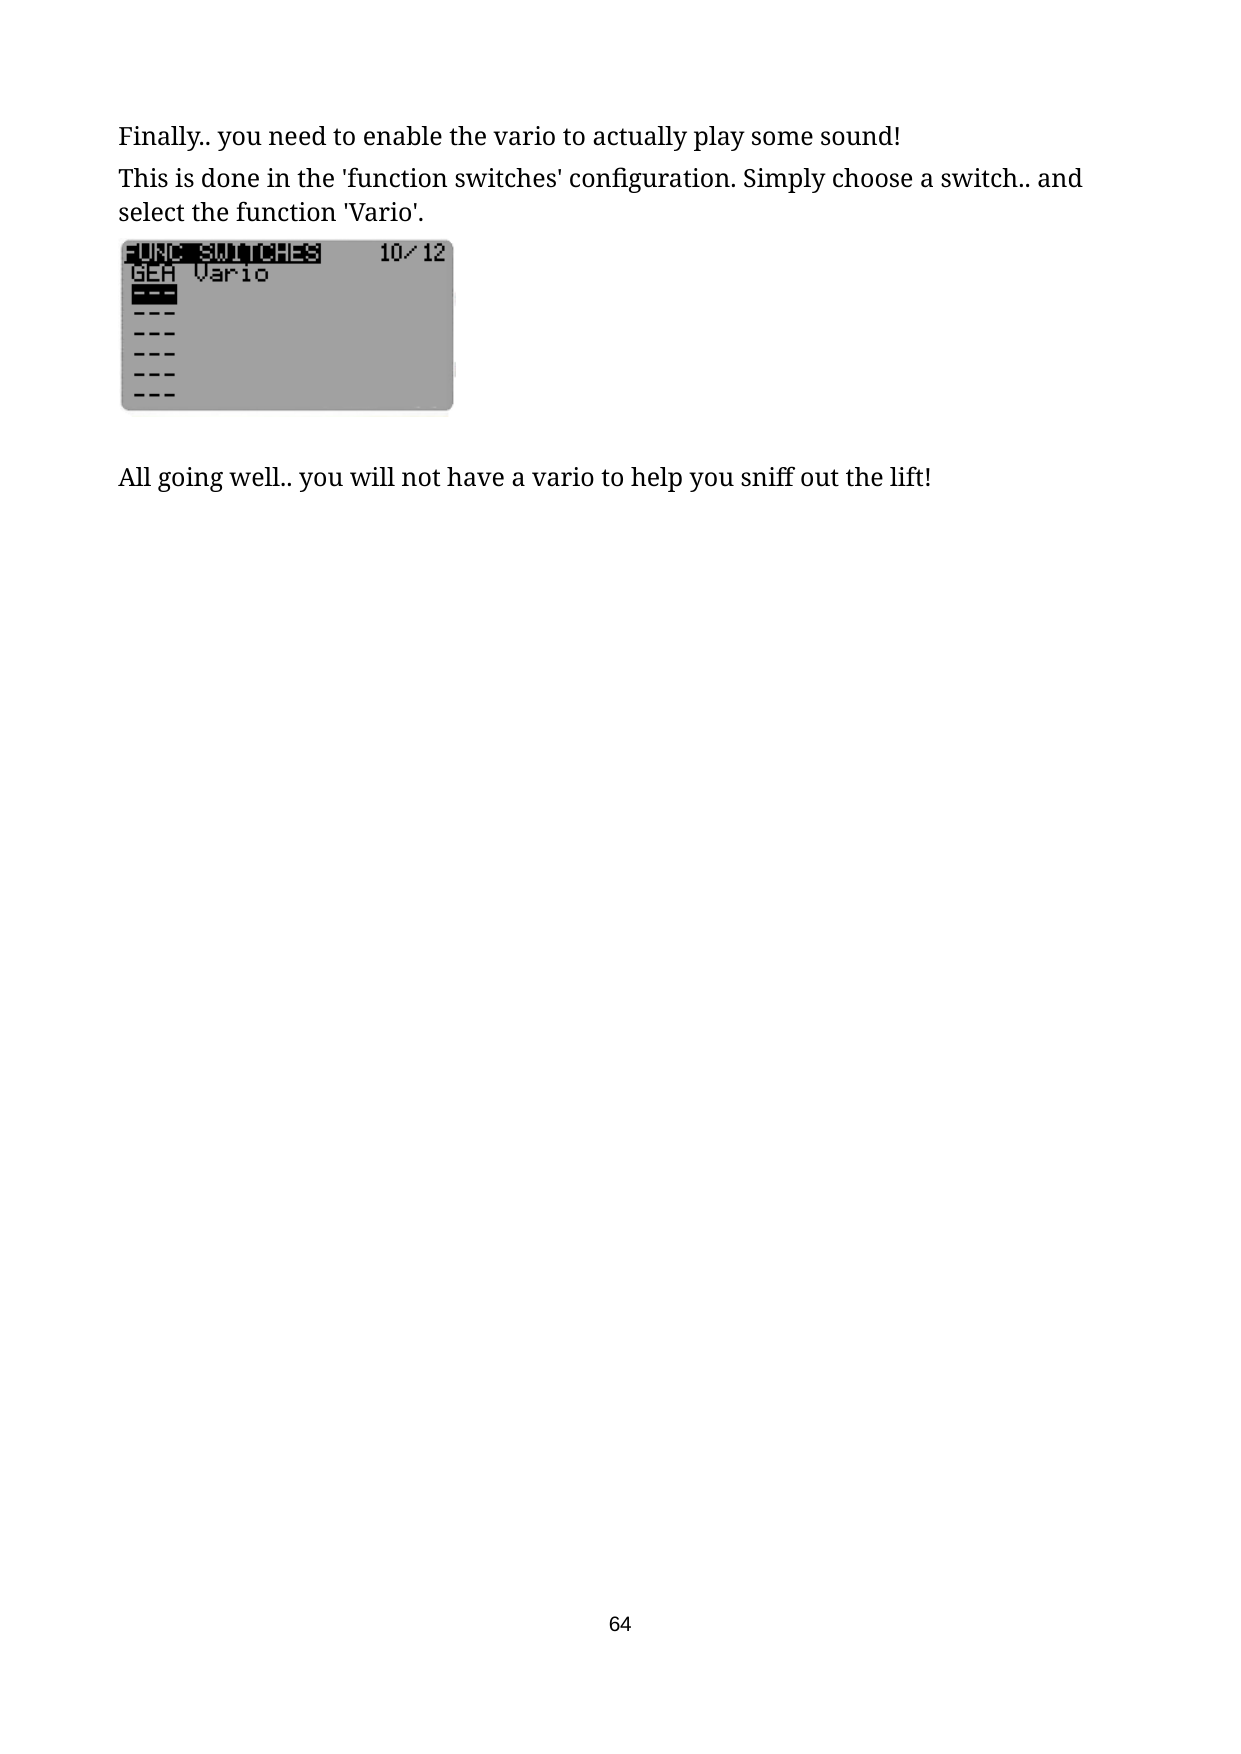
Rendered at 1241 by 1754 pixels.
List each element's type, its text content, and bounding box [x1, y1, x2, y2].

picture [118, 238, 456, 417]
text All going well.. you will not have a vario to help you sniff out the lift! [118, 460, 1122, 494]
text This is done in the 'function switches' configuration. Simply choose a switch.. and select the function 'Vario'. [118, 161, 1122, 229]
text Finally.. you need to enable the vario to actually play some sound! [118, 118, 1122, 152]
